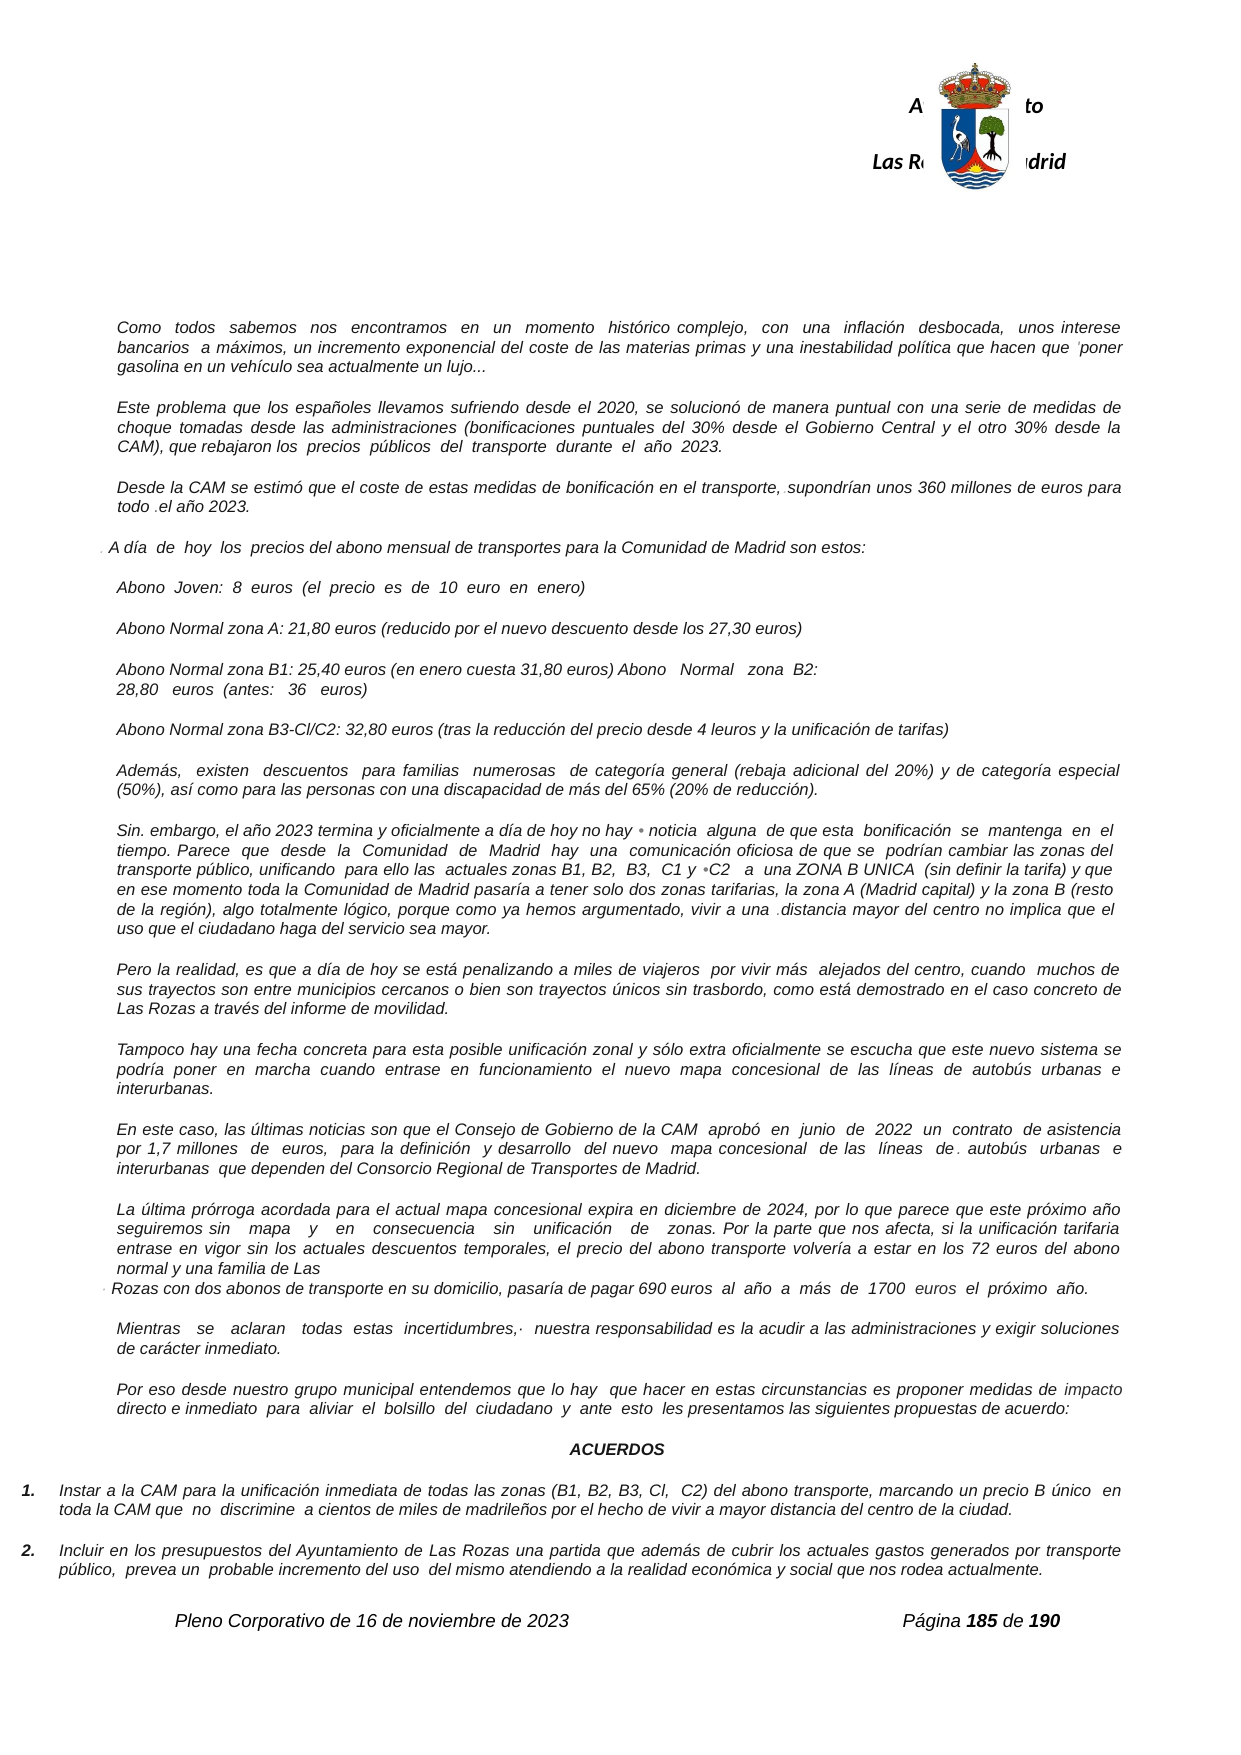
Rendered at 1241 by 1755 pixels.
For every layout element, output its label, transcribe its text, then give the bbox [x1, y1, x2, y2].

text En este caso, las últimas noticias son que el Consejo de Gobierno de la CAM aprobó en junio de 2022 un contrato de asistencia por 1,7 millones de euros, para la definición y desarrollo del nuevo mapa concesional de las líneas de. autobús urbanas e interurbanas que dependen del Consorcio Regional de Transportes de Madrid. [116, 1119, 1124, 1178]
text Por eso desde nuestro grupo municipal entendemos que lo hay que hacer en estas circunstancias es proponer medidas de impacto directo e inmediato para aliviar el bolsillo del ciudadano y ante esto les presentamos las siguientes propuestas de acuerdo: [116, 1379, 1124, 1418]
text · Rozas con dos abonos de transporte en su domicilio, pasaría de pagar 690 euros al año a más de 1700 euros el próximo año. [101, 1278, 1124, 1298]
text Como todos sabemos nos encontramos en un momento histórico complejo, con una inflación desbocada, unos interese bancarios a máximos, un incremento exponencial del coste de las materias primas y una inestabilidad política que hacen que 'poner gasolina en un vehículo sea actualmente un lujo... [117, 318, 1124, 376]
text Desde la CAM se estimó que el coste de estas medidas de bonificación en el transporte,.supondrían unos 360 millones de euros para todo .el año 2023. [117, 478, 1124, 516]
text ACUERDOS [105, 1439, 1135, 1459]
text Abono Normal zona B3-Cl/C2: 32,80 euros (tras la reducción del precio desde 4 leuros y la unificación de tarifas) [116, 720, 1124, 739]
text 28,80 euros (antes: 36 euros) [116, 679, 1124, 699]
text Además, existen descuentos para familias numerosas de categoría general (rebaja adicional del 20%) y de categoría especial (50%), así como para las personas con una discapacidad de más del 65% (20% de reducción). [116, 761, 1124, 799]
list Instar a la CAM para la unificación inmediata de todas las zonas (B1, B2, B3, Cl, C2) del abono transporte, marcando un precio B único en toda la CAM que no discrimine a cientos de miles de madrileños por el hecho de vivir a mayor distancia del centro de la ciudad. [21, 1480, 1124, 1519]
text Abono Joven: 8 euros (el precio es de 10 euro en enero) [117, 578, 1124, 597]
text Abono Normal zona A: 21,80 euros (reducido por el nuevo descuento desde los 27,30 euros) [117, 619, 1124, 638]
text . A día de hoy los precios del abono mensual de transportes para la Comunidad de Madrid son estos: [99, 538, 1124, 557]
text Mientras se aclaran todas estas incertidumbres,· nuestra responsabilidad es la acudir a las administraciones y exigir soluciones de carácter inmediato. [116, 1319, 1124, 1358]
text Abono Normal zona B1: 25,40 euros (en enero cuesta 31,80 euros) Abono Normal zona B2: [116, 659, 1124, 678]
text Este problema que los españoles llevamos sufriendo desde el 2020, se solucionó de manera puntual con una serie de medidas de choque tomadas desde las administraciones (bonificaciones puntuales del 30% desde el Gobierno Central y el otro 30% desde la CAM), que rebajaron los precios públicos del transporte durante el año 2023. [117, 398, 1124, 456]
list Incluir en los presupuestos del Ayuntamiento de Las Rozas una partida que además de cubrir los actuales gastos generados por transporte público, prevea un probable incremento del uso del mismo atendiendo a la realidad económica y social que nos rodea actualmente. [21, 1541, 1124, 1579]
text Sin. embargo, el año 2023 termina y oficialmente a día de hoy no hay • noticia alguna de que esta bonificación se mantenga en el tiempo. Parece que desde la Comunidad de Madrid hay una comunicación oficiosa de que se podrían cambiar las zonas del transporte público, unificando para ello las actuales zonas B1, B2, B3, C1 y •C2 a una ZONA B UNICA (sin definir la tarifa) y que en ese momento toda la Comunidad de Madrid pasaría a tener solo dos zonas tarifarias, la zona A (Madrid capital) y la zona B (resto de la región), algo totalmente lógico, porque como ya hemos argumentado, vivir a una .distancia mayor del centro no implica que el uso que el ciudadano haga del servicio sea mayor. [116, 821, 1116, 938]
text Pero la realidad, es que a día de hoy se está penalizando a miles de viajeros por vivir más alejados del centro, cuando muchos de sus trayectos son entre municipios cercanos o bien son trayectos únicos sin trasbordo, como está demostrado en el caso concreto de Las Rozas a través del informe de movilidad. [116, 960, 1124, 1018]
text Tampoco hay una fecha concreta para esta posible unificación zonal y sólo extra oficialmente se escucha que este nuevo sistema se podría poner en marcha cuando entrase en funcionamiento el nuevo mapa concesional de las líneas de autobús urbanas e interurbanas. [116, 1039, 1124, 1098]
text La última prórroga acordada para el actual mapa concesional expira en diciembre de 2024, por lo que parece que este próximo año seguiremos sin mapa y en consecuencia sin unificación de zonas. Por la parte que nos afecta, si la unificación tarifaria entrase en vigor sin los actuales descuentos temporales, el precio del abono transporte volvería a estar en los 72 euros del abono normal y una familia de Las [116, 1199, 1124, 1278]
